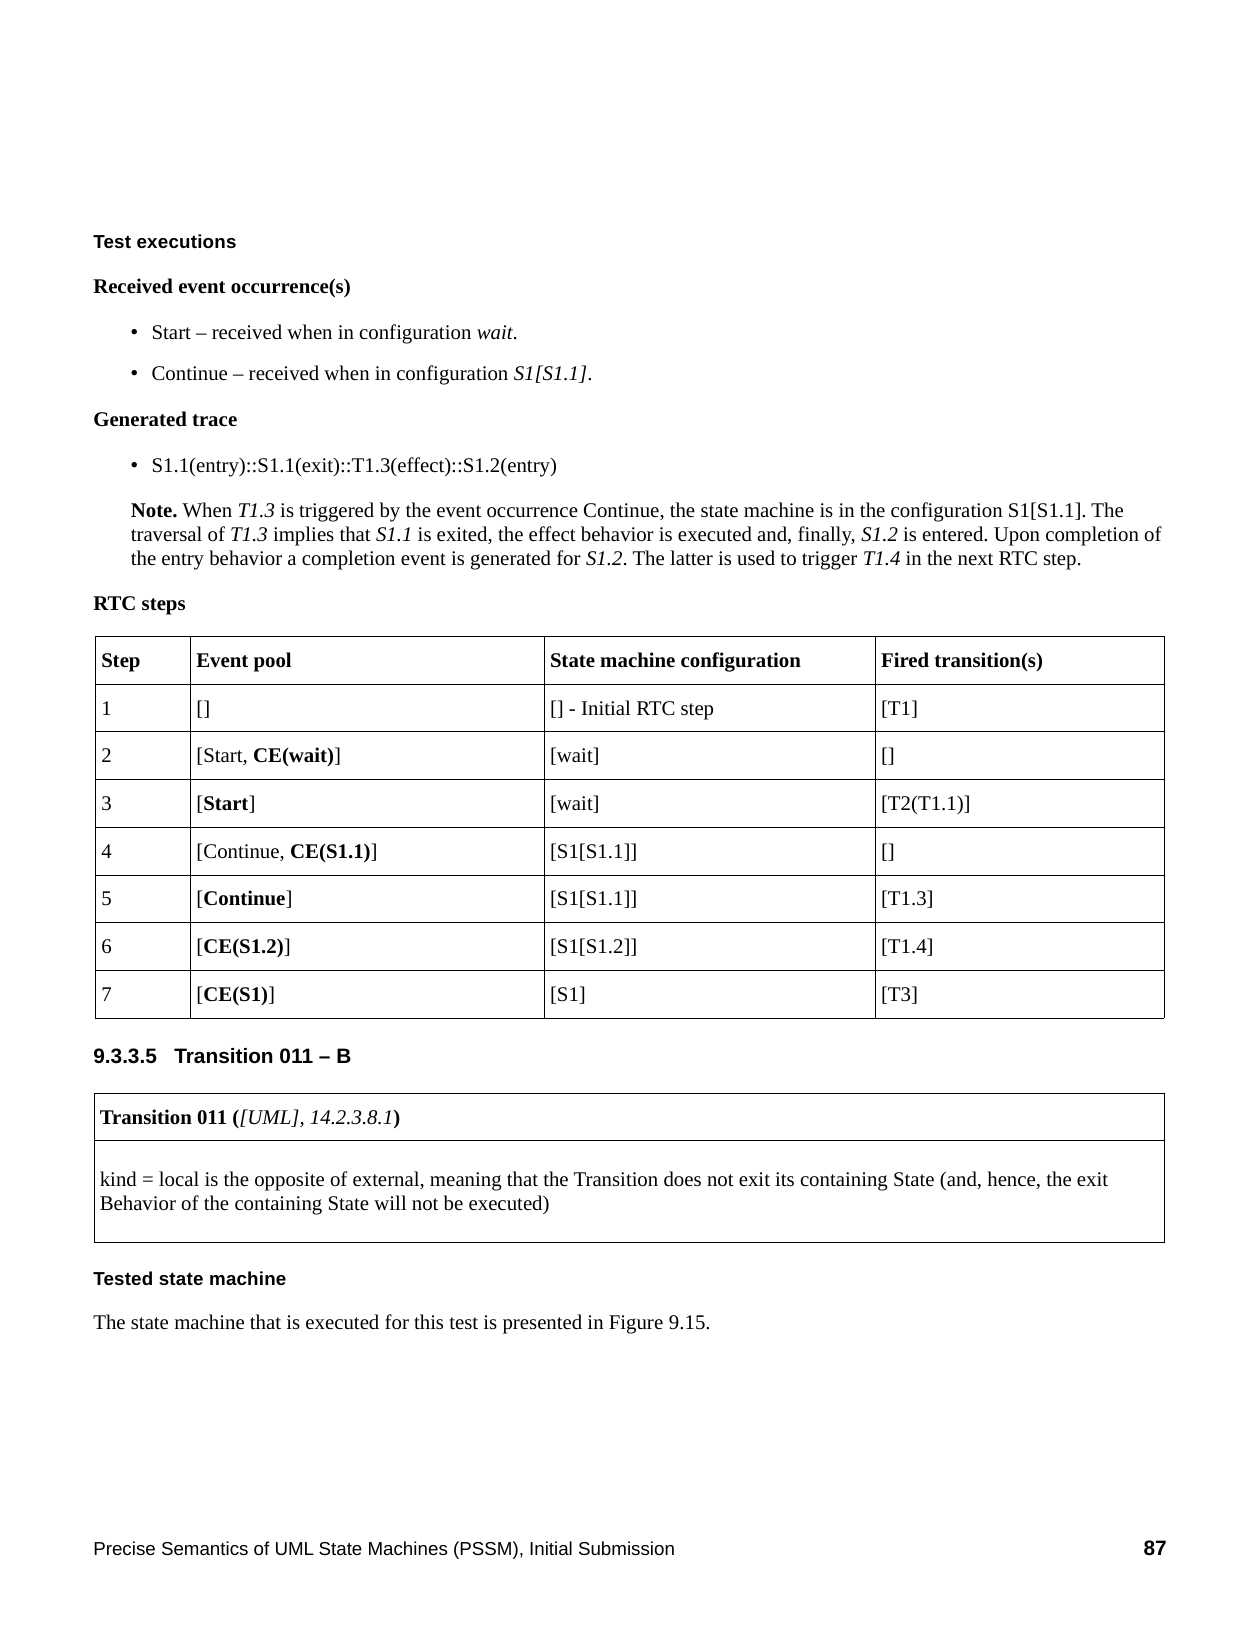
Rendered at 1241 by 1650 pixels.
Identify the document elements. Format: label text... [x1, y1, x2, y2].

table_cell [S1[S1.1]] [545, 876, 875, 922]
list Continue – received when in configuration S1[S1.1]. [131, 360, 1164, 385]
table_cell [] [876, 828, 1164, 874]
list S1.1(entry)::S1.1(exit)::T1.3(effect)::S1.2(entry) [131, 452, 1164, 477]
subtitle Test executions [93, 231, 1164, 253]
table_cell [T2(T1.1)] [876, 780, 1164, 827]
table_cell [CE(S1.2)] [191, 923, 544, 970]
table_cell [wait] [545, 780, 875, 827]
table_header Step [96, 637, 190, 684]
text The state machine that is executed for this test is presented in Figure 9.15. [93, 1310, 1164, 1334]
subtitle Tested state machine [93, 1267, 1164, 1289]
table_cell 1 [96, 685, 190, 731]
table_cell [S1[S1.1]] [545, 828, 875, 874]
table_cell [Start] [191, 780, 544, 827]
table_cell [CE(S1)] [191, 971, 544, 1018]
table_cell [T3] [876, 971, 1164, 1018]
table_cell 3 [96, 780, 190, 827]
text Generated trace [93, 406, 1164, 431]
table_cell 4 [96, 828, 190, 874]
table_header Event pool [191, 637, 544, 684]
list Start – received when in configuration wait. [131, 319, 1164, 344]
text Received event occurrence(s) [93, 274, 1164, 298]
table_cell [Continue] [191, 876, 544, 922]
table_cell [S1[S1.2]] [545, 923, 875, 970]
table_cell [Start, CE(wait)] [191, 732, 544, 779]
table_cell [T1.3] [876, 876, 1164, 922]
table_cell kind = local is the opposite of external, meaning that the Transition does not exit its containing State (and, hence, the exit Behavior of the containing State will not be executed) [95, 1141, 1164, 1242]
table_cell [] - Initial RTC step [545, 685, 875, 731]
table_cell [S1] [545, 971, 875, 1018]
table_cell [wait] [545, 732, 875, 779]
table_header Fired transition(s) [876, 637, 1164, 684]
table_cell 5 [96, 876, 190, 922]
table_header Transition 011 ([UML], 14.2.3.8.1) [95, 1094, 1164, 1140]
text RTC steps [93, 591, 1164, 615]
table_cell [] [191, 685, 544, 731]
text Note. When T1.3 is triggered by the event occurrence Continue, the state machine is in the configuration S1[S1.1]. The traversal of T1.3 implies that S1.1 is exited, the effect behavior is executed and, finally, S1.2 is entered. Upon completion of the entry behavior a completion event is generated for S1.2. The latter is used to trigger T1.4 in the next RTC step. [131, 498, 1164, 570]
table_cell [T1.4] [876, 923, 1164, 970]
table_cell 7 [96, 971, 190, 1018]
table_cell [Continue, CE(S1.1)] [191, 828, 544, 874]
table_cell [T1] [876, 685, 1164, 731]
table_header State machine configuration [545, 637, 875, 684]
subtitle Transition 011 – B [93, 1043, 1164, 1068]
table_cell 6 [96, 923, 190, 970]
table_cell 2 [96, 732, 190, 779]
table_cell [] [876, 732, 1164, 779]
